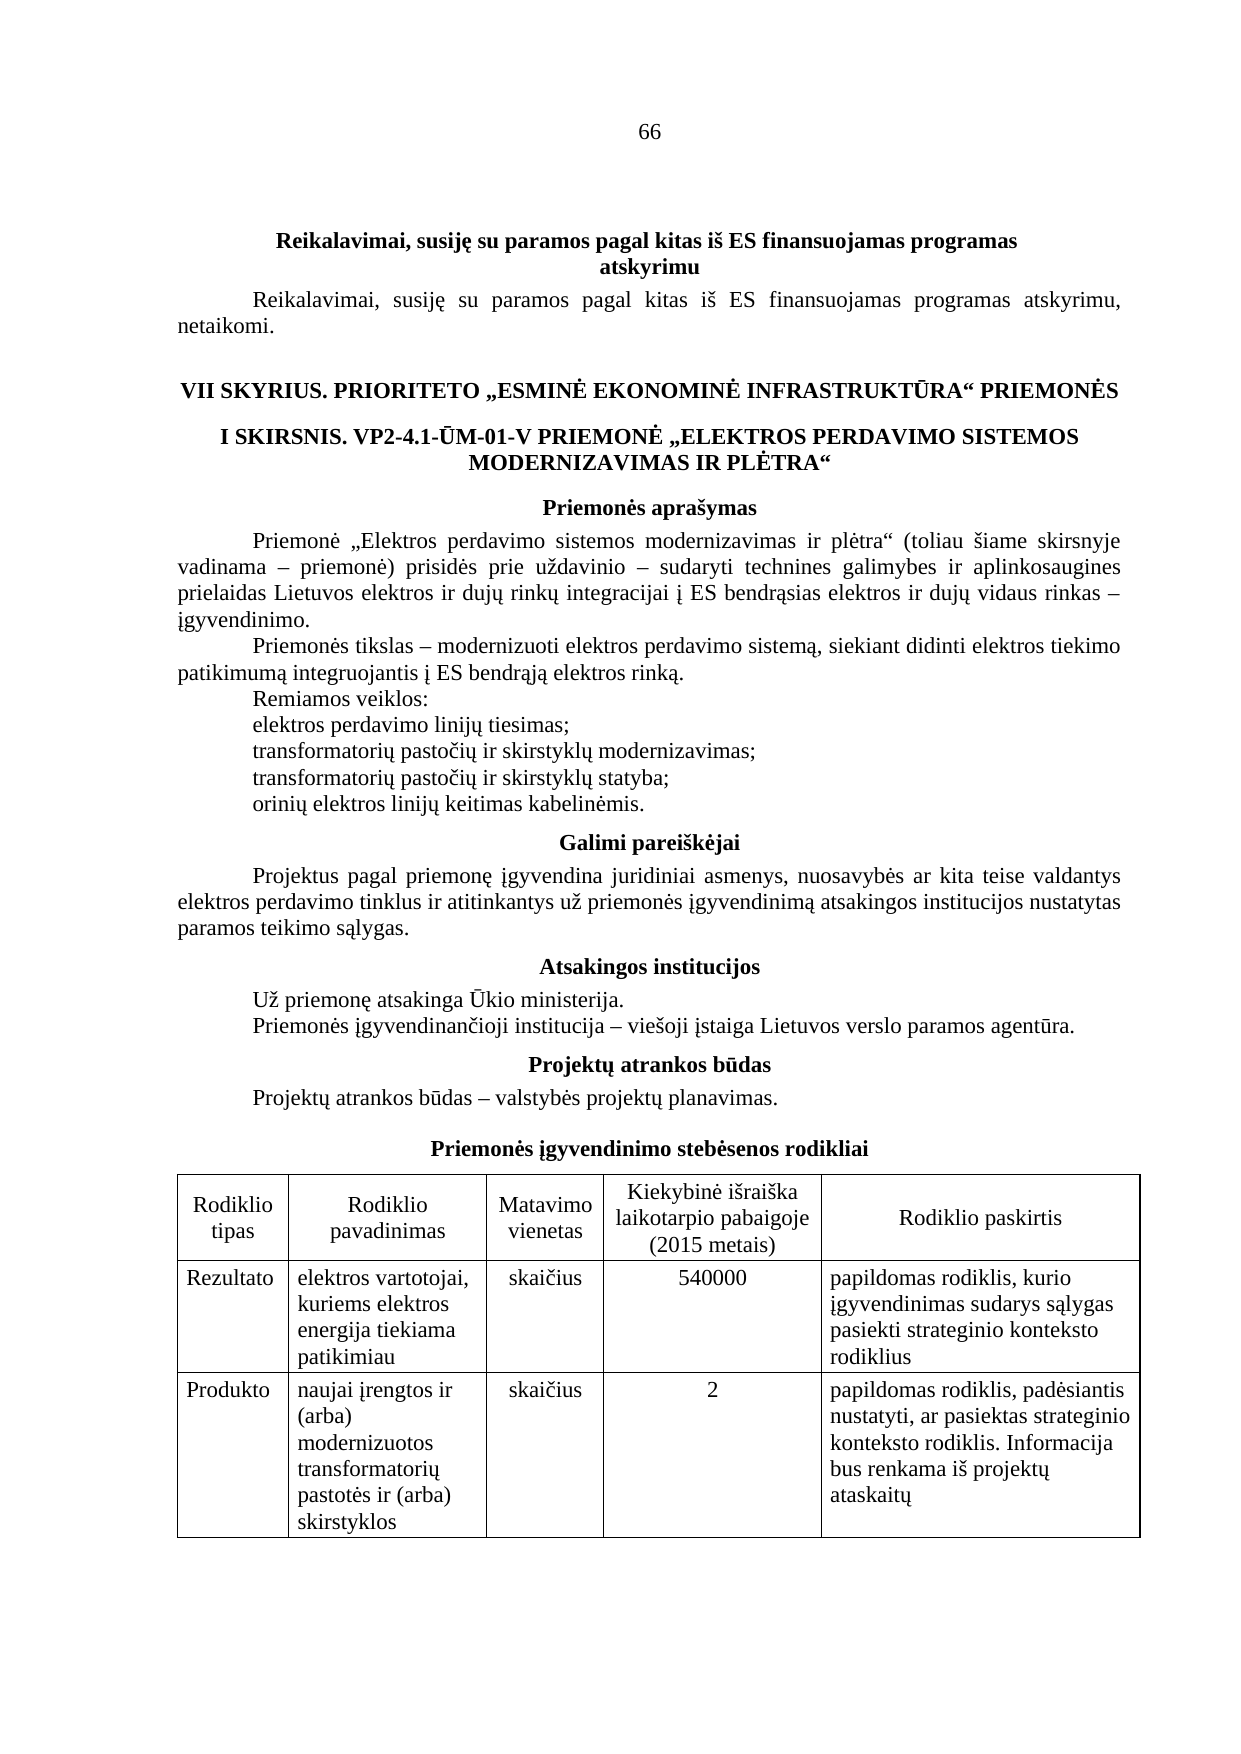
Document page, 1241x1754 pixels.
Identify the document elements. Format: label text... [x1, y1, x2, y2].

table_cell papildomas rodiklis, kurio įgyvendinimas sudarys sąlygas pasiekti strateginio konteksto rodiklius [822, 1261, 1139, 1372]
text Projektų atrankos būdas – valstybės projektų planavimas. [177, 1084, 1122, 1110]
text Priemonės įgyvendinančioji institucija – viešoji įstaiga Lietuvos verslo paramos agentūra. [177, 1012, 1122, 1039]
table_header Rodiklio tipas [178, 1175, 288, 1260]
table_header Matavimo vienetas [487, 1175, 603, 1260]
text Projektų atrankos būdas [177, 1051, 1122, 1077]
text Galimi pareiškėjai [177, 829, 1122, 856]
text orinių elektros linijų keitimas kabelinėmis. [177, 790, 1122, 817]
table_cell skaičius [487, 1373, 603, 1537]
text Reikalavimai, susiję su paramos pagal kitas iš ES finansuojamas programas atskyrimu, netaikomi. [177, 286, 1122, 339]
text Priemonės įgyvendinimo stebėsenos rodikliai [177, 1135, 1122, 1161]
text transformatorių pastočių ir skirstyklų modernizavimas; [177, 738, 1122, 764]
text Atsakingos institucijos [177, 953, 1122, 980]
subtitle VII SKYRIUS. PRIORITETO „ESMINĖ EKONOMINĖ INFRASTRUKTŪRA“ PRIEMONĖS [177, 378, 1122, 404]
table_cell skaičius [487, 1261, 603, 1372]
text transformatorių pastočių ir skirstyklų statyba; [177, 764, 1122, 790]
table_cell 2 [604, 1373, 821, 1537]
text Priemonės aprašymas [177, 494, 1122, 521]
text Remiamos veiklos: [177, 685, 1122, 711]
table_header Rodiklio paskirtis [822, 1175, 1139, 1260]
table_header Rodiklio pavadinimas [289, 1175, 486, 1260]
text Projektus pagal priemonę įgyvendina juridiniai asmenys, nuosavybės ar kita teise valdantys elektros perdavimo tinklus ir atitinkantys už priemonės įgyvendinimą atsakingos institucijos nustatytas paramos teikimo sąlygas. [177, 862, 1122, 941]
table_cell naujai įrengtos ir (arba) modernizuotos transformatorių pastotės ir (arba) skirstyklos [289, 1373, 486, 1537]
table_cell 540000 [604, 1261, 821, 1372]
text Už priemonę atsakinga Ūkio ministerija. [177, 986, 1122, 1012]
text Priemonė „Elektros perdavimo sistemos modernizavimas ir plėtra“ (toliau šiame skirsnyje vadinama – priemonė) prisidės prie uždavinio – sudaryti technines galimybes ir aplinkosaugines prielaidas Lietuvos elektros ir dujų rinkų integracijai į ES bendrąsias elektros ir dujų vidaus rinkas – įgyvendinimo. [177, 527, 1122, 632]
text Priemonės tikslas – modernizuoti elektros perdavimo sistemą, siekiant didinti elektros tiekimo patikimumą integruojantis į ES bendrąją elektros rinką. [177, 632, 1122, 685]
table_cell Produkto [178, 1373, 288, 1537]
table_cell elektros vartotojai, kuriems elektros energija tiekiama patikimiau [289, 1261, 486, 1372]
table_cell papildomas rodiklis, padėsiantis nustatyti, ar pasiektas strateginio konteksto rodiklis. Informacija bus renkama iš projektų ataskaitų [822, 1373, 1139, 1537]
table_header Kiekybinė išraiška laikotarpio pabaigoje (2015 metais) [604, 1175, 821, 1260]
subtitle I SKIRSNIS. VP2-4.1-ŪM-01-V PRIEMONĖ „Elektros perdavimo sistemos modernizavimas ir plėtra“ [177, 423, 1122, 475]
text elektros perdavimo linijų tiesimas; [177, 711, 1122, 738]
table_cell Rezultato [178, 1261, 288, 1372]
text Reikalavimai, susiję su paramos pagal kitas iš ES finansuojamas programas atskyrimu [177, 201, 1122, 280]
